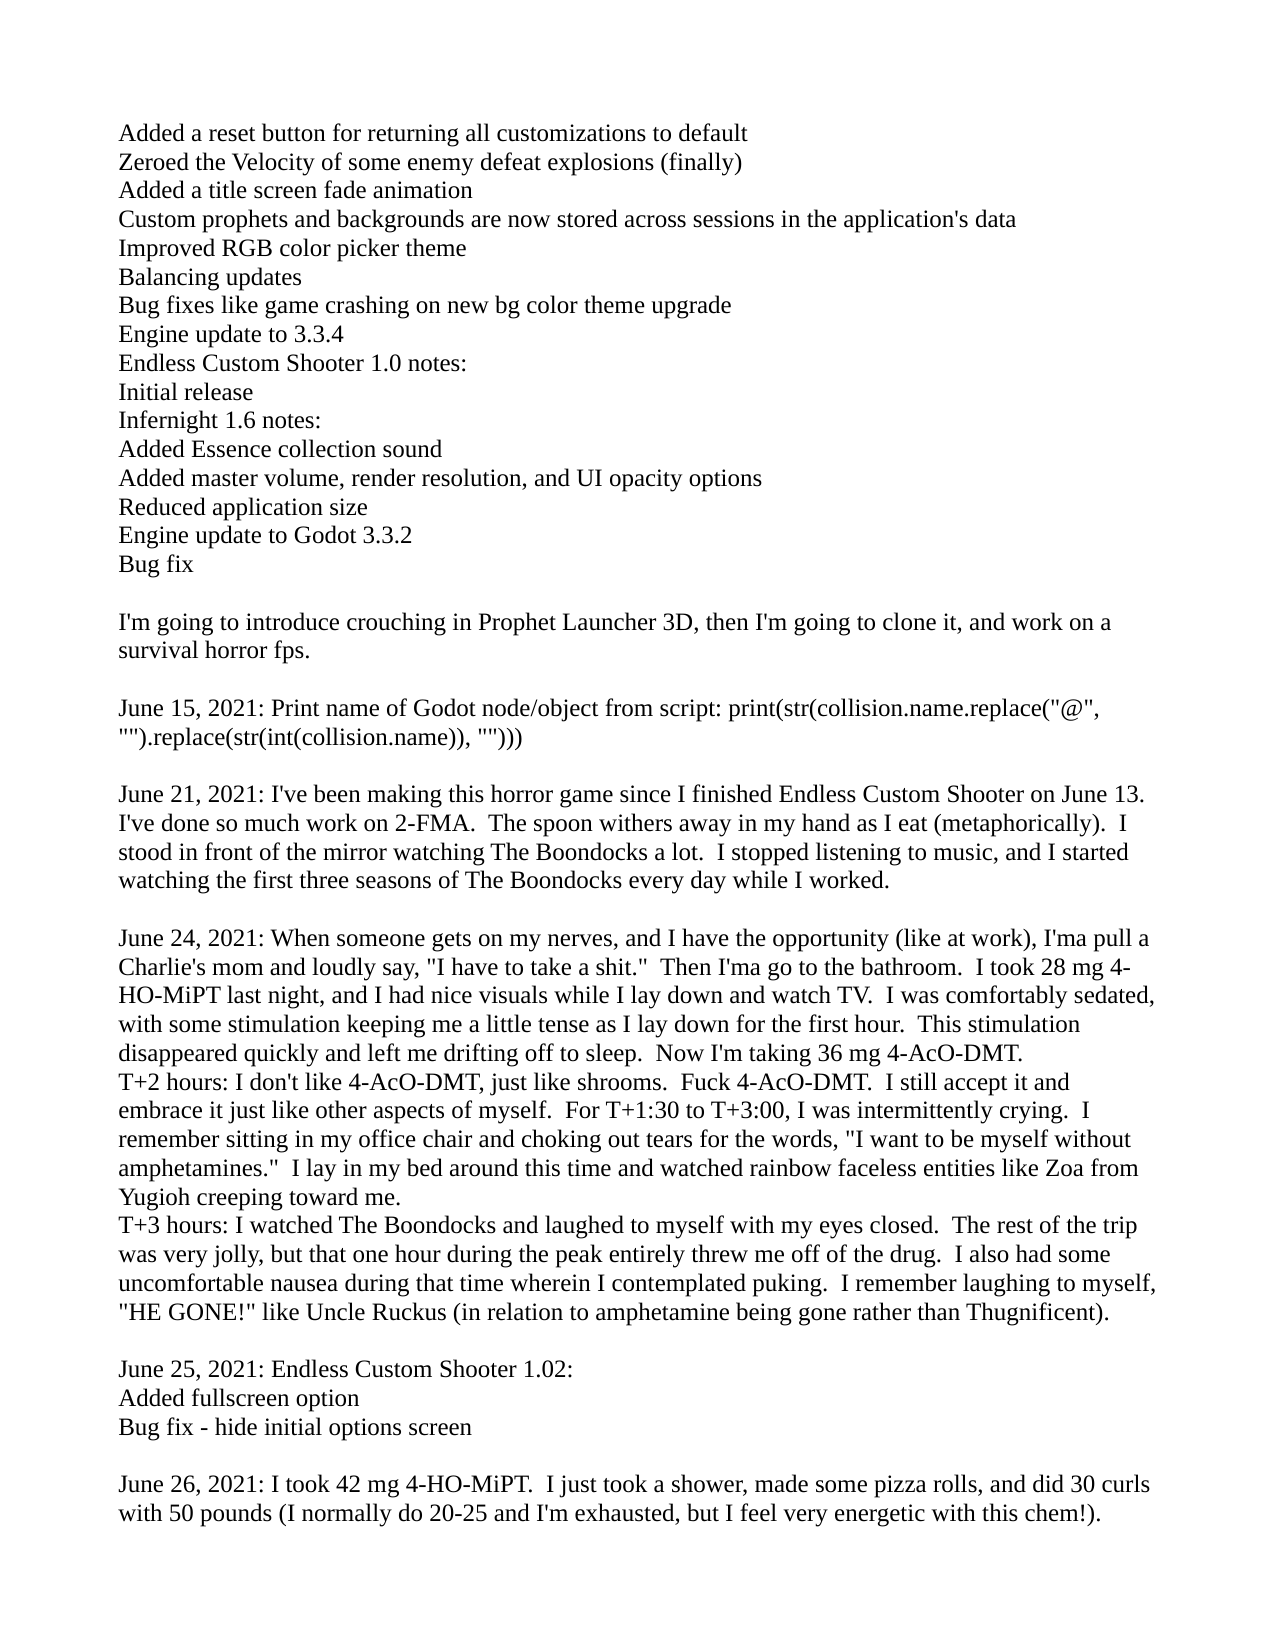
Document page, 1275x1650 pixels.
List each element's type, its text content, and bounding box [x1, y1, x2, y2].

text Custom prophets and backgrounds are now stored across sessions in the application's data [118, 204, 1157, 233]
text Bug fixes like game crashing on new bg color theme upgrade [118, 291, 1157, 319]
text Reduced application size [118, 492, 1157, 521]
text June 21, 2021: I've been making this horror game since I finished Endless Custom Shooter on June 13. I've done so much work on 2-FMA. The spoon withers away in my hand as I eat (metaphorically). I stood in front of the mirror watching The Boondocks a lot. I stopped listening to music, and I started watching the first three seasons of The Boondocks every day while I worked. [118, 779, 1157, 894]
text T+3 hours: I watched The Boondocks and laughed to myself with my eyes closed. The rest of the trip was very jolly, but that one hour during the peak entirely threw me off of the drug. I also had some uncomfortable nausea during that time wherein I contemplated puking. I remember laughing to myself, "HE GONE!" like Uncle Ruckus (in relation to amphetamine being gone rather than Thugnificent). [118, 1211, 1157, 1326]
text Added a reset button for returning all customizations to default [118, 118, 1157, 147]
text Added fullscreen option [118, 1383, 1157, 1412]
text Engine update to 3.3.4 [118, 319, 1157, 348]
text Initial release [118, 377, 1157, 406]
text Infernight 1.6 notes: [118, 406, 1157, 434]
text Bug fix - hide initial options screen [118, 1412, 1157, 1441]
text June 25, 2021: Endless Custom Shooter 1.02: [118, 1354, 1157, 1383]
text Added a title screen fade animation [118, 176, 1157, 204]
text Zeroed the Velocity of some enemy defeat explosions (finally) [118, 147, 1157, 176]
text Added master volume, render resolution, and UI opacity options [118, 463, 1157, 492]
text I'm going to introduce crouching in Prophet Launcher 3D, then I'm going to clone it, and work on a survival horror fps. [118, 607, 1157, 664]
text Endless Custom Shooter 1.0 notes: [118, 348, 1157, 377]
text Bug fix [118, 549, 1157, 578]
text June 15, 2021: Print name of Godot node/object from script: print(str(collision.name.replace("@", "").replace(str(int(collision.name)), ""))) [118, 693, 1157, 751]
text Added Essence collection sound [118, 434, 1157, 463]
text Balancing updates [118, 262, 1157, 291]
text June 26, 2021: I took 42 mg 4-HO-MiPT. I just took a shower, made some pizza rolls, and did 30 curls with 50 pounds (I normally do 20-25 and I'm exhausted, but I feel very energetic with this chem!). [118, 1469, 1157, 1527]
text Improved RGB color picker theme [118, 233, 1157, 262]
text T+2 hours: I don't like 4-AcO-DMT, just like shrooms. Fuck 4-AcO-DMT. I still accept it and embrace it just like other aspects of myself. For T+1:30 to T+3:00, I was intermittently crying. I remember sitting in my office chair and choking out tears for the words, "I want to be myself without amphetamines." I lay in my bed around this time and watched rainbow faceless entities like Zoa from Yugioh creeping toward me. [118, 1067, 1157, 1211]
text June 24, 2021: When someone gets on my nerves, and I have the opportunity (like at work), I'ma pull a Charlie's mom and loudly say, "I have to take a shit." Then I'ma go to the bathroom. I took 28 mg 4-HO-MiPT last night, and I had nice visuals while I lay down and watch TV. I was comfortably sedated, with some stimulation keeping me a little tense as I lay down for the first hour. This stimulation disappeared quickly and left me drifting off to sleep. Now I'm taking 36 mg 4-AcO-DMT. [118, 923, 1157, 1067]
text Engine update to Godot 3.3.2 [118, 521, 1157, 549]
